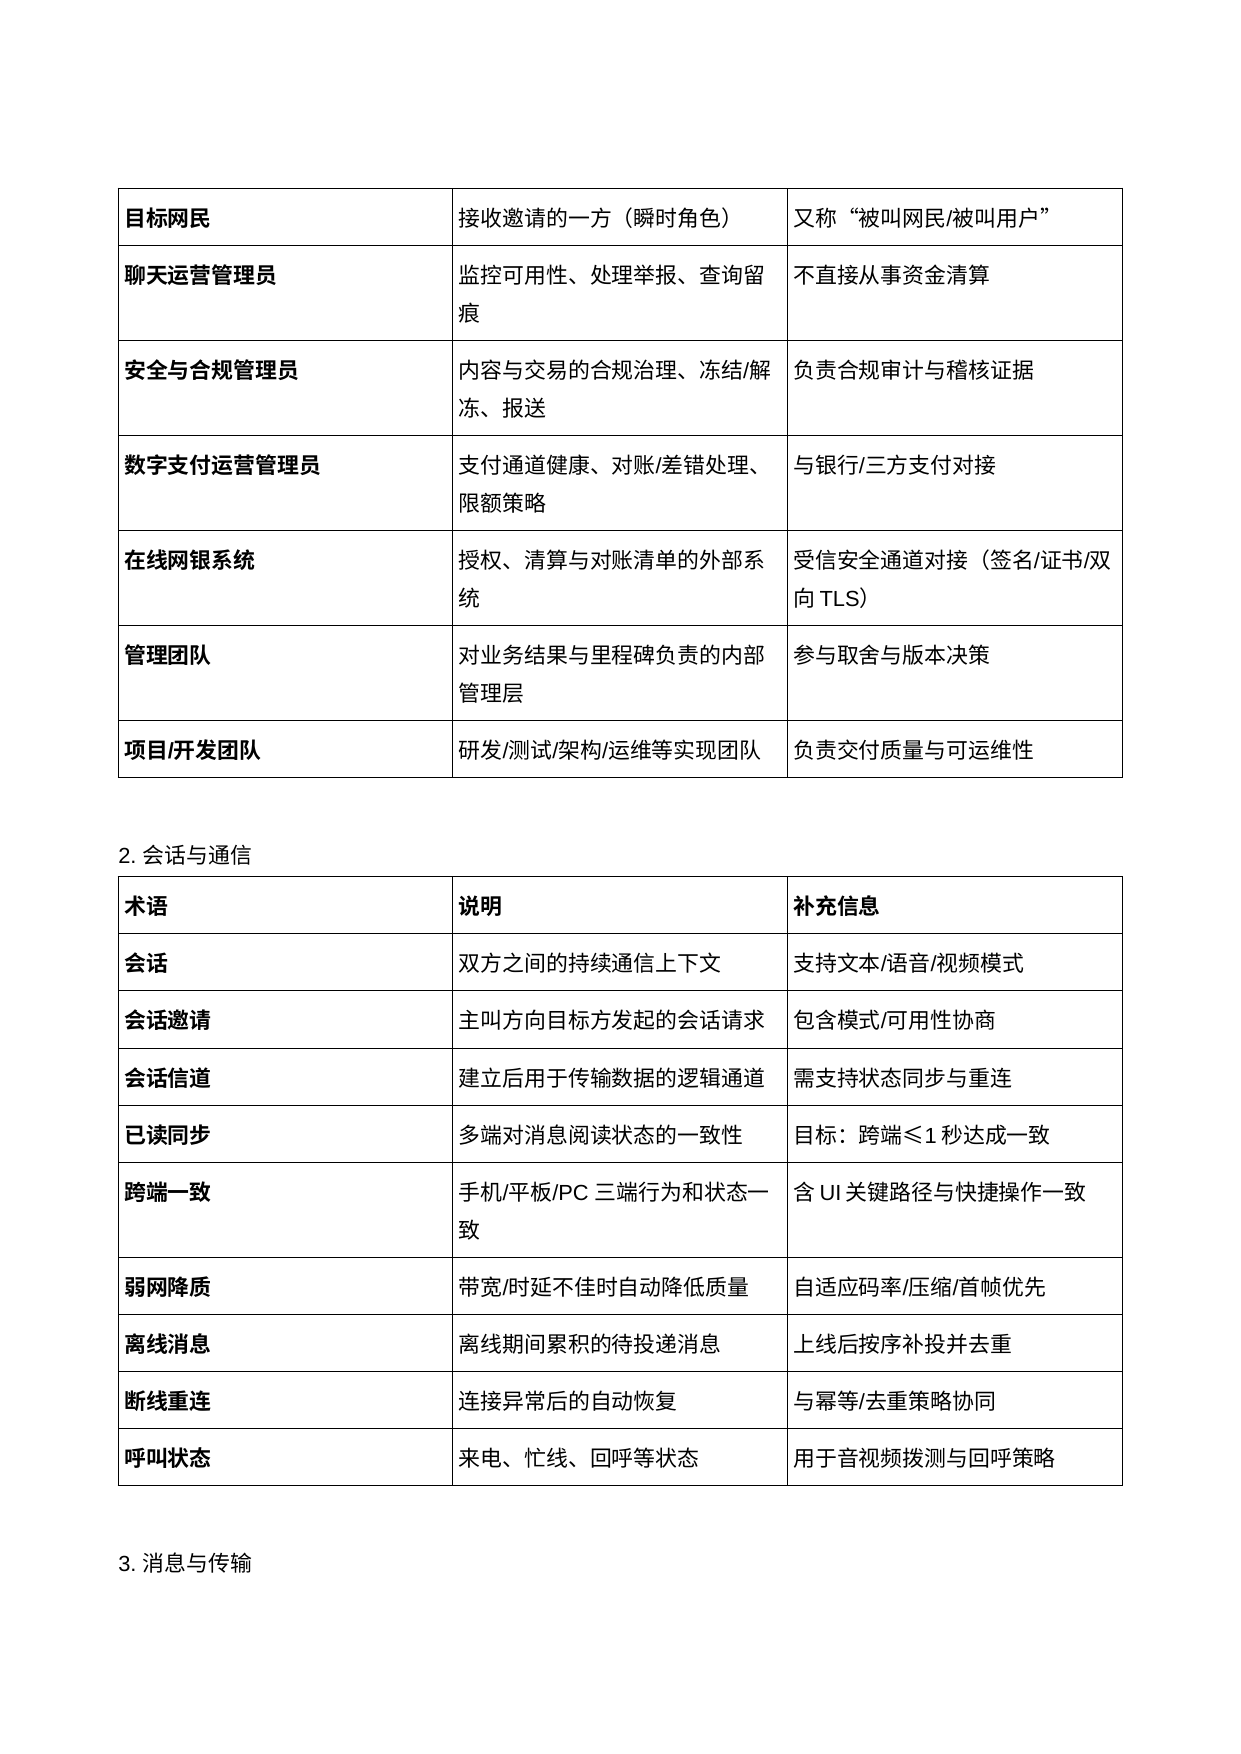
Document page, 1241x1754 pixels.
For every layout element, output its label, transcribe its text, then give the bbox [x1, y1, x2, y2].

table_cell 支持文本/语音/视频模式 [788, 934, 1122, 990]
table_cell 数字支付运营管理员 [119, 436, 452, 530]
table_cell 需支持状态同步与重连 [788, 1049, 1122, 1104]
table_cell 安全与合规管理员 [119, 341, 452, 435]
table_cell 与幂等/去重策略协同 [788, 1372, 1122, 1428]
table_cell 手机/平板/PC 三端行为和状态一致 [453, 1163, 787, 1257]
table_cell 监控可用性、处理举报、查询留痕 [453, 246, 787, 340]
table_cell 已读同步 [119, 1106, 452, 1162]
table_cell 离线消息 [119, 1315, 452, 1371]
table_cell 会话信道 [119, 1049, 452, 1104]
table_cell 负责合规审计与稽核证据 [788, 341, 1122, 435]
table_cell 内容与交易的合规治理、冻结/解冻、报送 [453, 341, 787, 435]
table_cell 又称“被叫网民/被叫用户” [788, 189, 1122, 245]
table_cell 授权、清算与对账清单的外部系统 [453, 531, 787, 625]
table_cell 来电、忙线、回呼等状态 [453, 1429, 787, 1485]
table_cell 呼叫状态 [119, 1429, 452, 1485]
table_cell 双方之间的持续通信上下文 [453, 934, 787, 990]
table_cell 上线后按序补投并去重 [788, 1315, 1122, 1371]
table_header 说明 [453, 877, 787, 933]
table_cell 支付通道健康、对账/差错处理、限额策略 [453, 436, 787, 530]
table_cell 不直接从事资金清算 [788, 246, 1122, 340]
table_cell 用于音视频拨测与回呼策略 [788, 1429, 1122, 1485]
table_cell 会话 [119, 934, 452, 990]
table_cell 接收邀请的一方（瞬时角色） [453, 189, 787, 245]
table_cell 连接异常后的自动恢复 [453, 1372, 787, 1428]
table_cell 与银行/三方支付对接 [788, 436, 1122, 530]
table_cell 主叫方向目标方发起的会话请求 [453, 991, 787, 1047]
table_cell 目标：跨端≤1秒达成一致 [788, 1106, 1122, 1162]
table_cell 聊天运营管理员 [119, 246, 452, 340]
table_cell 含UI关键路径与快捷操作一致 [788, 1163, 1122, 1257]
table_cell 在线网银系统 [119, 531, 452, 625]
subtitle 消息与传输 [118, 1546, 1122, 1578]
table_cell 建立后用于传输数据的逻辑通道 [453, 1049, 787, 1104]
table_cell 研发/测试/架构/运维等实现团队 [453, 721, 787, 777]
table_cell 项目/开发团队 [119, 721, 452, 777]
table_cell 受信安全通道对接（签名/证书/双向TLS） [788, 531, 1122, 625]
table_cell 离线期间累积的待投递消息 [453, 1315, 787, 1371]
table_cell 负责交付质量与可运维性 [788, 721, 1122, 777]
table_cell 断线重连 [119, 1372, 452, 1428]
table_cell 多端对消息阅读状态的一致性 [453, 1106, 787, 1162]
table_cell 目标网民 [119, 189, 452, 245]
table_cell 管理团队 [119, 626, 452, 720]
table_cell 弱网降质 [119, 1258, 452, 1314]
table_cell 自适应码率/压缩/首帧优先 [788, 1258, 1122, 1314]
table_header 术语 [119, 877, 452, 933]
table_cell 包含模式/可用性协商 [788, 991, 1122, 1047]
subtitle 会话与通信 [118, 838, 1122, 870]
table_cell 会话邀请 [119, 991, 452, 1047]
table_cell 参与取舍与版本决策 [788, 626, 1122, 720]
table_cell 跨端一致 [119, 1163, 452, 1257]
table_cell 带宽/时延不佳时自动降低质量 [453, 1258, 787, 1314]
table_cell 对业务结果与里程碑负责的内部管理层 [453, 626, 787, 720]
table_header 补充信息 [788, 877, 1122, 933]
